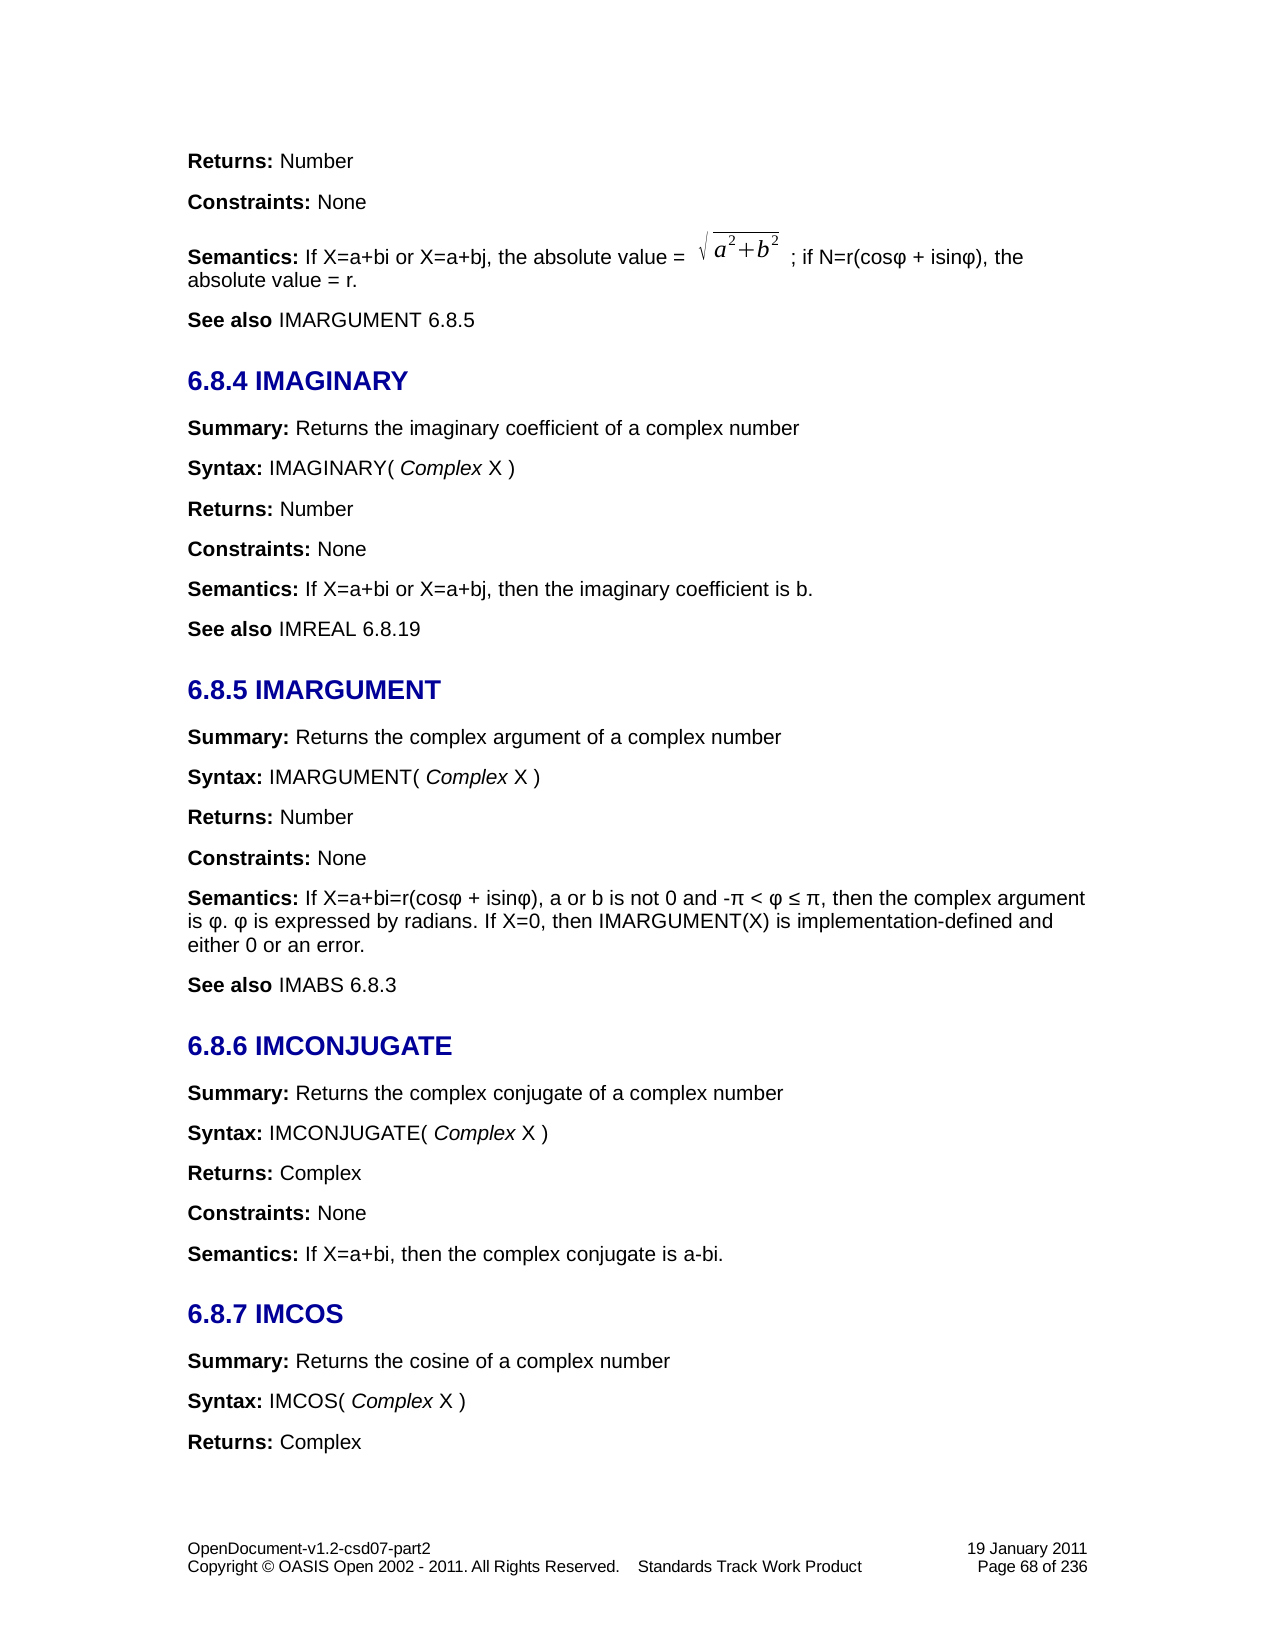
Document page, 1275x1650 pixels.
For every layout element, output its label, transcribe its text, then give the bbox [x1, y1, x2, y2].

subtitle IMARGUMENT [187, 674, 1088, 704]
text Semantics: If X=a+bi, then the complex conjugate is a-bi. [187, 1242, 1088, 1266]
text Constraints: None [187, 537, 1088, 561]
text Summary: Returns the complex conjugate of a complex number [187, 1081, 1088, 1105]
text Syntax: IMARGUMENT( Complex X ) [187, 766, 1088, 789]
text Summary: Returns the imaginary coefficient of a complex number [187, 417, 1088, 440]
text Semantics: If X=a+bi or X=a+bj, then the imaginary coefficient is b. [187, 577, 1088, 601]
text Constraints: None [187, 846, 1088, 869]
text Returns: Number [187, 497, 1088, 521]
text Constraints: None [187, 190, 1088, 214]
text Returns: Number [187, 806, 1088, 829]
subtitle IMCOS [187, 1299, 1088, 1329]
text Summary: Returns the cosine of a complex number [187, 1350, 1088, 1373]
text Syntax: IMAGINARY( Complex X ) [187, 457, 1088, 480]
text Returns: Complex [187, 1162, 1088, 1185]
text Constraints: None [187, 1202, 1088, 1225]
text Semantics: If X=a+bi=r(cosφ + isinφ), a or b is not 0 and -π < φ ≤ π, then the complex argument is φ. φ is expressed by radians. If X=0, then IMARGUMENT(X) is implementation-defined and either 0 or an error. [187, 886, 1088, 957]
text Returns: Number [187, 150, 1088, 173]
text Summary: Returns the complex argument of a complex number [187, 725, 1088, 749]
text See also IMABS 6.8.3 [187, 973, 1088, 997]
text Semantics: If X=a+bi or X=a+bj, the absolute value = ; if N=r(cosφ + isinφ), the absolute value = r. [187, 230, 1088, 292]
text Syntax: IMCONJUGATE( Complex X ) [187, 1121, 1088, 1145]
subtitle IMCONJUGATE [187, 1030, 1088, 1060]
text Syntax: IMCOS( Complex X ) [187, 1390, 1088, 1413]
text See also IMARGUMENT 6.8.5 [187, 309, 1088, 332]
subtitle IMAGINARY [187, 366, 1088, 396]
text See also IMREAL 6.8.19 [187, 618, 1088, 641]
text Returns: Complex [187, 1430, 1088, 1454]
